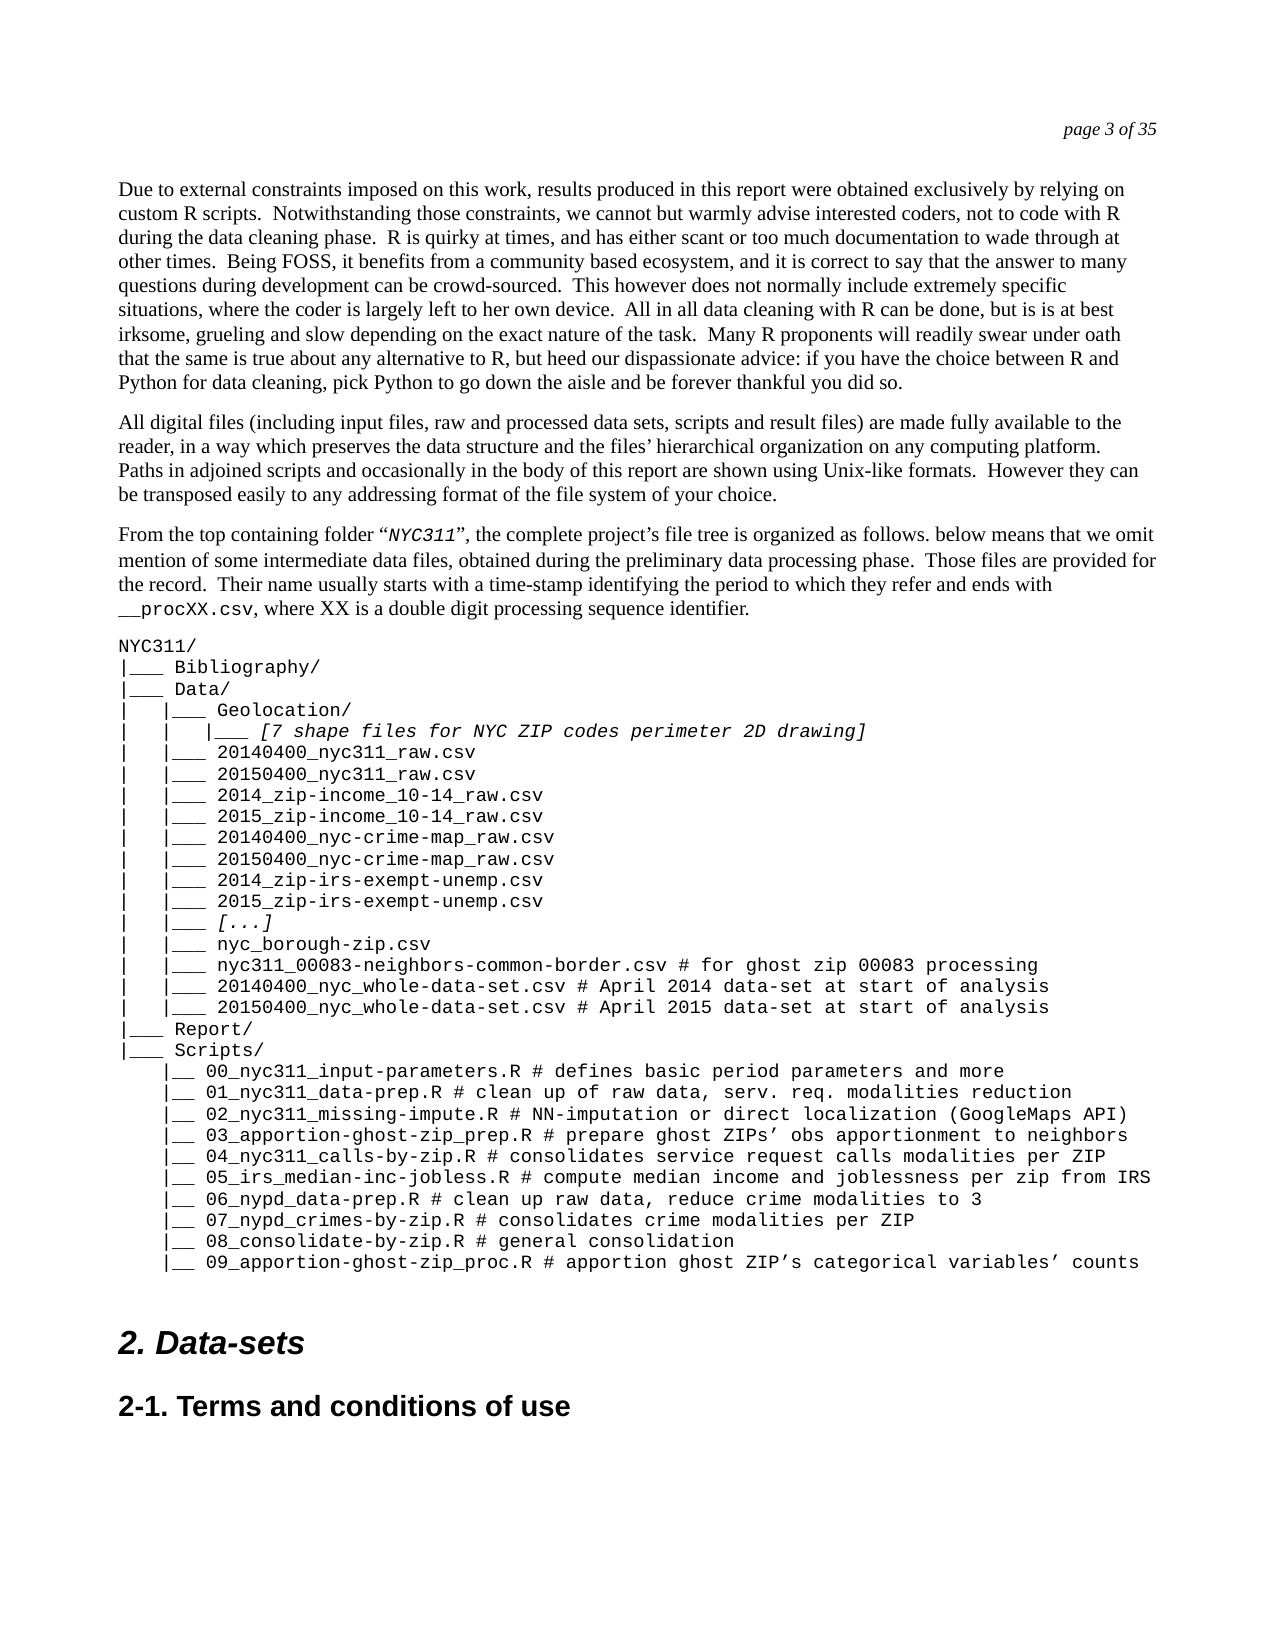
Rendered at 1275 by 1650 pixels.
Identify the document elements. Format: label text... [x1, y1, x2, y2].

text | |___ nyc311_00083-neighbors-common-border.csv # for ghost zip 00083 processing [118, 956, 1157, 977]
text | |___ 20150400_nyc_whole-data-set.csv # April 2015 data-set at start of analysis [118, 998, 1157, 1019]
text NYC311/ [118, 637, 1157, 658]
text | |___ 2014_zip-irs-exempt-unemp.csv [118, 871, 1157, 892]
text |__ 04_nyc311_calls-by-zip.R # consolidates service request calls modalities per ZIP [118, 1147, 1157, 1168]
text | |___ nyc_borough-zip.csv [118, 934, 1157, 956]
text | |___ 20150400_nyc-crime-map_raw.csv [118, 849, 1157, 871]
text | | |___ [7 shape files for NYC ZIP codes perimeter 2D drawing] [118, 722, 1157, 743]
text | |___ 2014_zip-income_10-14_raw.csv [118, 786, 1157, 807]
text |__ 00_nyc311_input-parameters.R # defines basic period parameters and more [118, 1062, 1157, 1083]
text |__ 09_apportion-ghost-zip_proc.R # apportion ghost ZIP’s categorical variables’ counts [118, 1253, 1157, 1274]
text |___ Report/ [118, 1019, 1157, 1041]
text | |___ 2015_zip-income_10-14_raw.csv [118, 807, 1157, 828]
subtitle 2. Data-sets [118, 1323, 1157, 1362]
text |__ 06_nypd_data-prep.R # clean up raw data, reduce crime modalities to 3 [118, 1189, 1157, 1211]
text |__ 05_irs_median-inc-jobless.R # compute median income and joblessness per zip from IRS [118, 1168, 1157, 1189]
text Due to external constraints imposed on this work, results produced in this report were obtained exclusively by relying on custom R scripts. Notwithstanding those constraints, we cannot but warmly advise interested coders, not to code with R during the data cleaning phase. R is quirky at times, and has either scant or too much documentation to wade through at other times. Being FOSS, it benefits from a community based ecosystem, and it is correct to say that the answer to many questions during development can be crowd-sourced. This however does not normally include extremely specific situations, where the coder is largely left to her own device. All in all data cleaning with R can be done, but is is at best irksome, grueling and slow depending on the exact nature of the task. Many R proponents will readily swear under oath that the same is true about any alternative to R, but heed our dispassionate advice: if you have the choice between R and Python for data cleaning, pick Python to go down the aisle and be forever thankful you did so. [118, 177, 1157, 394]
text | |___ 20140400_nyc-crime-map_raw.csv [118, 828, 1157, 849]
subtitle 2-1. Terms and conditions of use [118, 1389, 1157, 1422]
text |__ 07_nypd_crimes-by-zip.R # consolidates crime modalities per ZIP [118, 1211, 1157, 1232]
text |__ 02_nyc311_missing-impute.R # NN-imputation or direct localization (GoogleMaps API) [118, 1104, 1157, 1126]
text |___ Bibliography/ [118, 658, 1157, 679]
text | |___ Geolocation/ [118, 701, 1157, 722]
text | |___ 2015_zip-irs-exempt-unemp.csv [118, 892, 1157, 913]
text |__ 08_consolidate-by-zip.R # general consolidation [118, 1232, 1157, 1253]
text |___ Data/ [118, 679, 1157, 701]
text |___ Scripts/ [118, 1041, 1157, 1062]
text | |___ [...] [118, 913, 1157, 934]
text | |___ 20150400_nyc311_raw.csv [118, 764, 1157, 786]
text |__ 03_apportion-ghost-zip_prep.R # prepare ghost ZIPs’ obs apportionment to neighbors [118, 1126, 1157, 1147]
text All digital files (including input files, raw and processed data sets, scripts and result files) are made fully available to the reader, in a way which preserves the data structure and the files’ hierarchical organization on any computing platform. Paths in adjoined scripts and occasionally in the body of this report are shown using Unix-like formats. However they can be transposed easily to any addressing format of the file system of your choice. [118, 410, 1157, 506]
text | |___ 20140400_nyc_whole-data-set.csv # April 2014 data-set at start of analysis [118, 977, 1157, 998]
text From the top containing folder “NYC311”, the complete project’s file tree is organized as follows. below means that we omit mention of some intermediate data files, obtained during the preliminary data processing phase. Those files are provided for the record. Their name usually starts with a time-stamp identifying the period to which they refer and ends with __procXX.csv, where XX is a double digit processing sequence identifier. [118, 522, 1157, 621]
text |__ 01_nyc311_data-prep.R # clean up of raw data, serv. req. modalities reduction [118, 1083, 1157, 1104]
text | |___ 20140400_nyc311_raw.csv [118, 743, 1157, 764]
